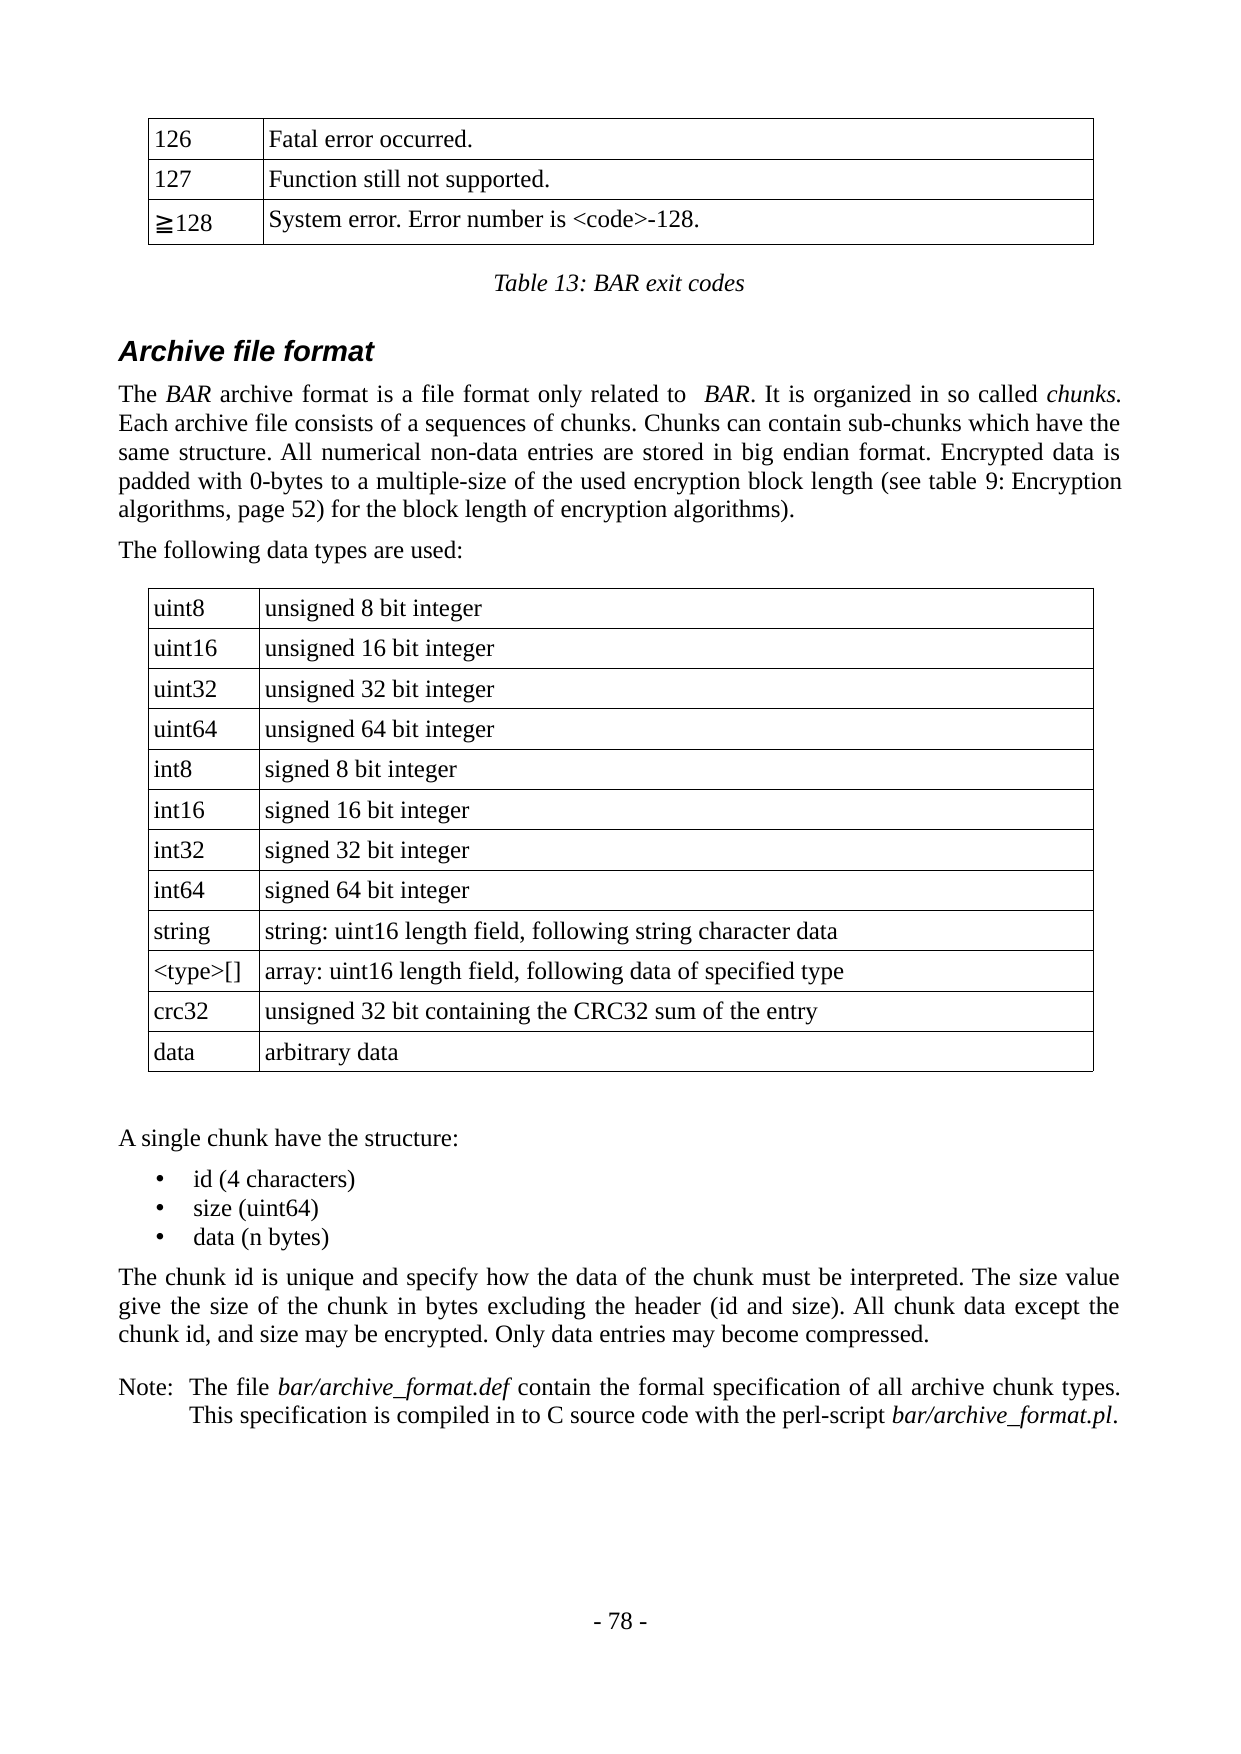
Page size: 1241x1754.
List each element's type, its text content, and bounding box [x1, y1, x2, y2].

table_cell signed 8 bit integer [260, 750, 1093, 789]
table_cell unsigned 64 bit integer [260, 709, 1093, 749]
table_cell int8 [149, 750, 259, 789]
table_header unsigned 8 bit integer [260, 589, 1093, 628]
table_header uint8 [149, 589, 259, 628]
table_cell Function still not supported. [264, 160, 1093, 199]
table_cell signed 32 bit integer [260, 830, 1093, 869]
text The BAR archive format is a file format only related to BAR. It is organized in so called chunks. Each archive file consists of a sequences of chunks. Chunks can contain sub-chunks which have the same structure. All numerical non-data entries are stored in big endian format. Encrypted data is padded with 0-bytes to a multiple-size of the used encryption block length (see table 9: Encryption algorithms, page 51) for the block length of encryption algorithms). [118, 379, 1122, 523]
list data (n bytes) [156, 1222, 1122, 1250]
text The chunk id is unique and specify how the data of the chunk must be interpreted. The size value give the size of the chunk in bytes excluding the header (id and size). All chunk data except the chunk id, and size may be encrypted. Only data entries may become compressed. [118, 1262, 1122, 1348]
table_cell 126 [149, 119, 263, 158]
list size (uint64) [156, 1193, 1122, 1222]
table_cell data [149, 1032, 259, 1071]
text The following data types are used: [118, 535, 1122, 564]
table_cell uint32 [149, 669, 259, 708]
subtitle Archive file format [118, 333, 1122, 367]
table_cell unsigned 32 bit integer [260, 669, 1093, 708]
table_cell System error. Error number is <code>-128. [264, 200, 1093, 244]
table_cell int64 [149, 871, 259, 910]
table_cell int32 [149, 830, 259, 869]
table_cell uint16 [149, 629, 259, 668]
table_cell uint64 [149, 709, 259, 749]
text Note: The file bar/archive_format.def contain the formal specification of all archive chunk types. This specification is compiled in to C source code with the perl-script bar/archive_format.pl. [118, 1372, 1122, 1429]
table_cell <type>[] [149, 951, 259, 991]
text Table 13: BAR exit codes [118, 268, 1122, 297]
list id (4 characters) [156, 1164, 1122, 1193]
text A single chunk have the structure: [118, 1123, 1122, 1152]
table_cell int16 [149, 790, 259, 829]
table_cell string: uint16 length field, following string character data [260, 911, 1093, 950]
table_cell array: uint16 length field, following data of specified type [260, 951, 1093, 991]
table_cell unsigned 16 bit integer [260, 629, 1093, 668]
table_cell arbitrary data [260, 1032, 1093, 1071]
table_cell crc32 [149, 992, 259, 1031]
table_cell 127 [149, 160, 263, 199]
table_cell unsigned 32 bit containing the CRC32 sum of the entry [260, 992, 1093, 1031]
table_cell signed 16 bit integer [260, 790, 1093, 829]
table_cell signed 64 bit integer [260, 871, 1093, 910]
table_cell string [149, 911, 259, 950]
table_cell ≧128 [149, 200, 263, 244]
table_cell Fatal error occurred. [264, 119, 1093, 158]
